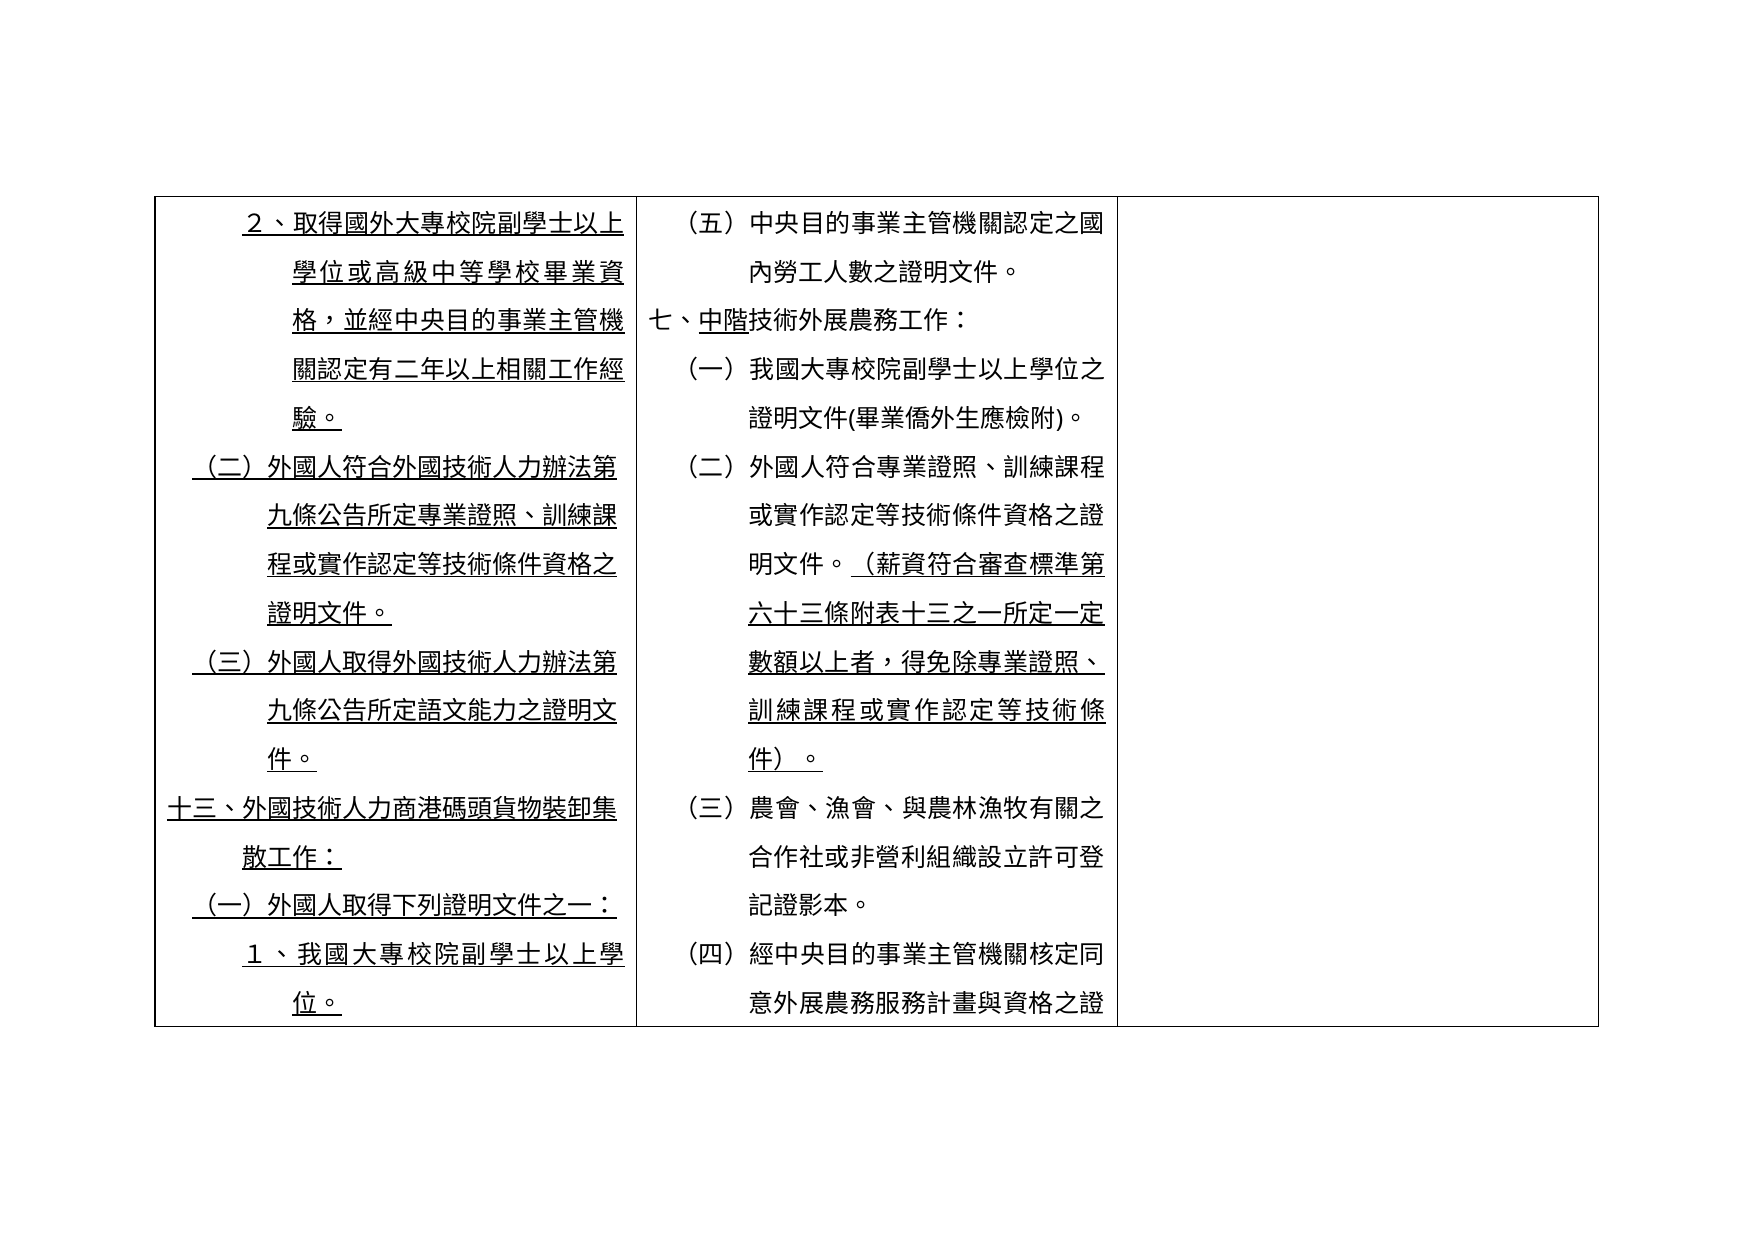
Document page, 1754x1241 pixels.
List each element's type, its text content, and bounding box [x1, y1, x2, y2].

table_cell ２、取得國外大專校院副學士以上學位或高級中等學校畢業資格，並經中央目的事業主管機關認定有二年以上相關工作經驗。 （二）外國人符合外國技術人力辦法第九條公告所定專業證照、訓練課程或實作認定等技術條件資格之證明文件。 （三）外國人取得外國技術人力辦法第九條公告所定語文能力之證明文件。 十三、外國技術人力商港碼頭貨物裝卸集散工作： （一）外國人取得下列證明文件之一： １、我國大專校院副學士以上學位。 [156, 197, 636, 1026]
table_cell （五）中央目的事業主管機關認定之國內勞工人數之證明文件。 七、中階技術外展農務工作： （一）我國大專校院副學士以上學位之證明文件(畢業僑外生應檢附)。 （二）外國人符合專業證照、訓練課程或實作認定等技術條件資格之證明文件。（薪資符合審查標準第六十三條附表十三之一所定一定數額以上者，得免除專業證照、訓練課程或實作認定等技術條件）。 （三）農會、漁會、與農林漁牧有關之合作社或非營利組織設立許可登記證影本。 （四）經中央目的事業主管機關核定同意外展農務服務計畫與資格之證 [637, 197, 1117, 1026]
table_cell [1118, 197, 1598, 1026]
